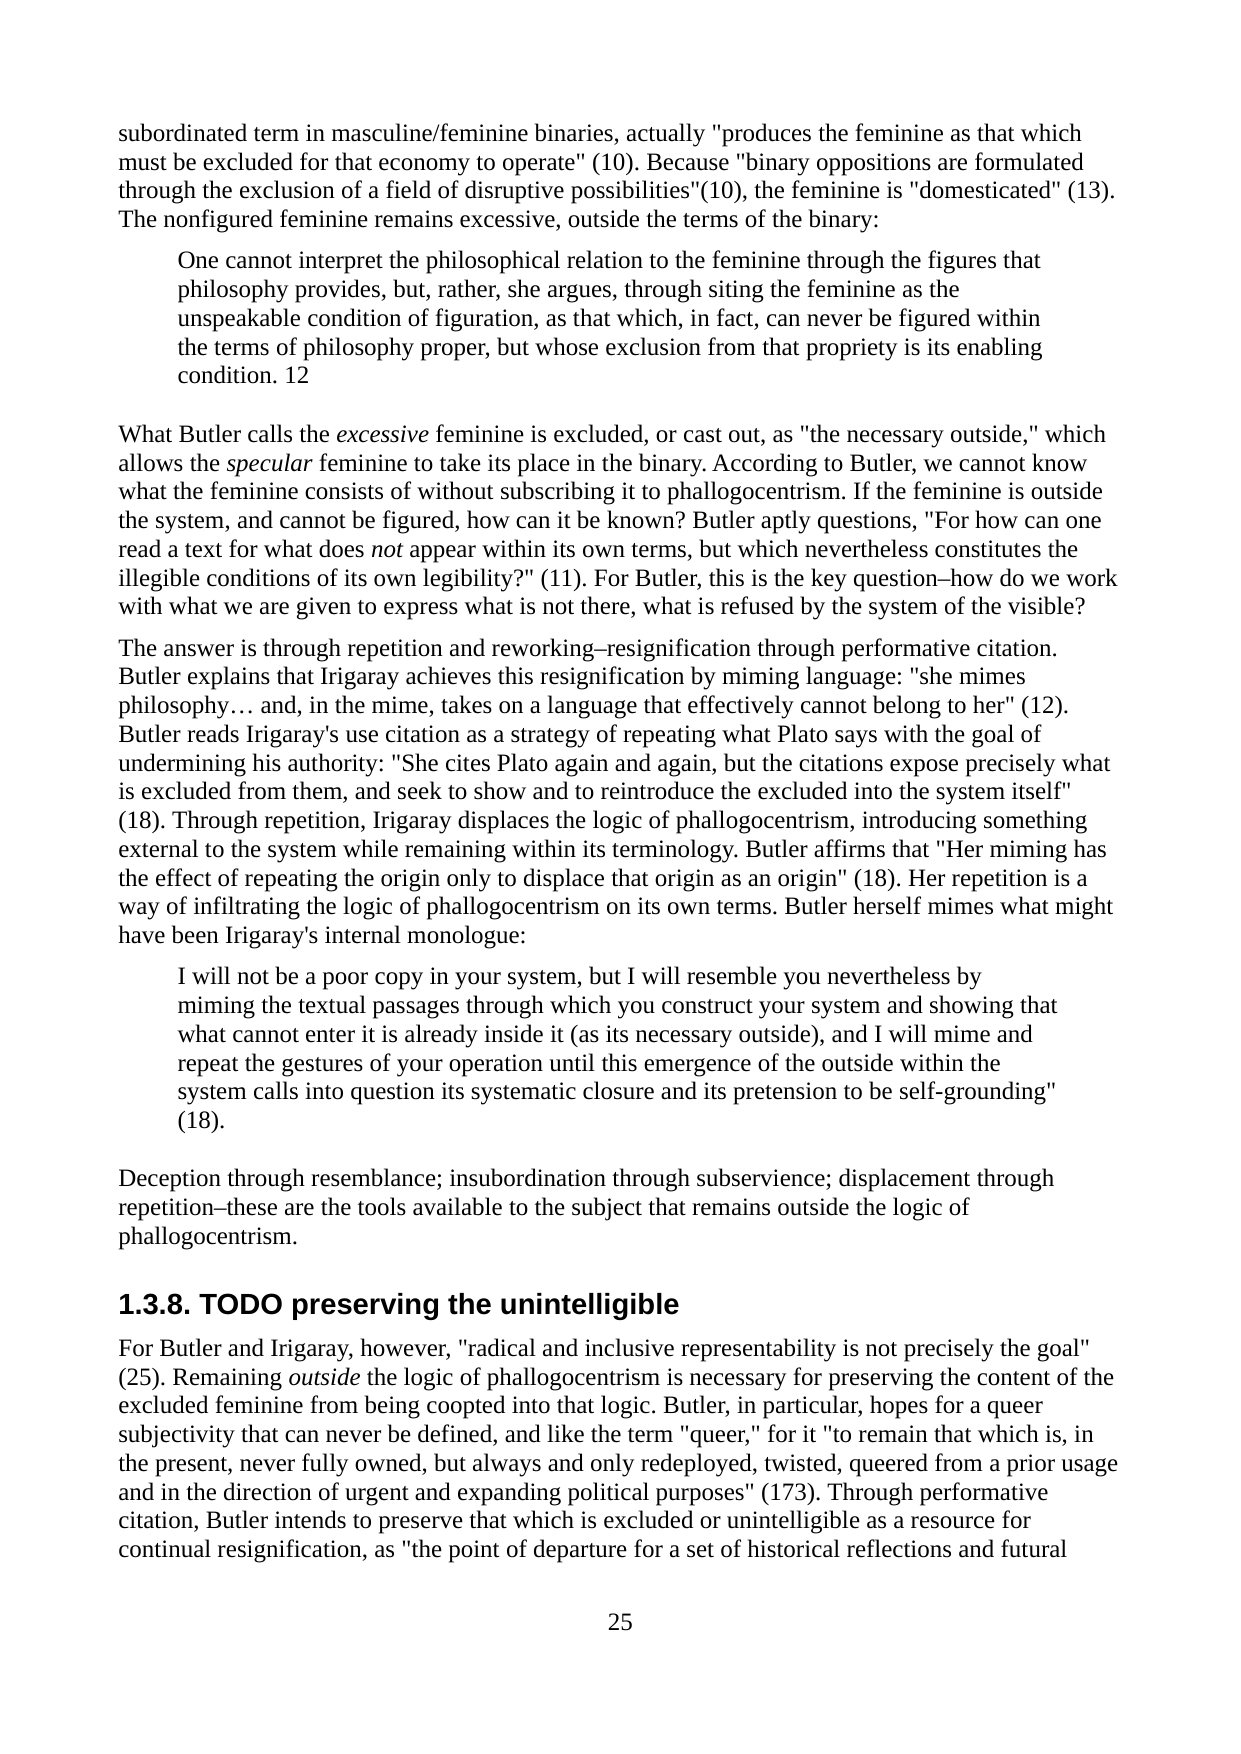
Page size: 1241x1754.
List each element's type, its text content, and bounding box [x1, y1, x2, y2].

text For Butler and Irigaray, however, "radical and inclusive representability is not precisely the goal" (25). Remaining outside the logic of phallogocentrism is necessary for preserving the content of the excluded feminine from being coopted into that logic. Butler, in particular, hopes for a queer subjectivity that can never be defined, and like the term "queer," for it "to remain that which is, in the present, never fully owned, but always and only redeployed, twisted, queered from a prior usage and in the direction of urgent and expanding political purposes" (173). Through performative citation, Butler intends to preserve that which is excluded or unintelligible as a resource for continual resignification, as "the point of departure for a set of historical reflections and futural [118, 1333, 1122, 1563]
text What Butler calls the excessive feminine is excluded, or cast out, as "the necessary outside," which allows the specular feminine to take its place in the binary. According to Butler, we cannot know what the feminine consists of without subscribing it to phallogocentrism. If the feminine is outside the system, and cannot be figured, how can it be known? Butler aptly questions, "For how can one read a text for what does not appear within its own terms, but which nevertheless constitutes the illegible conditions of its own legibility?" (11). For Butler, this is the key question–how do we work with what we are given to express what is not there, what is refused by the system of the visible? [118, 419, 1122, 620]
text I will not be a poor copy in your system, but I will resemble you nevertheless by miming the textual passages through which you construct your system and showing that what cannot enter it is already inside it (as its necessary outside), and I will mime and repeat the gestures of your operation until this emergence of the outside within the system calls into question its systematic closure and its pretension to be self-grounding" (18). [177, 961, 1063, 1134]
text subordinated term in masculine/feminine binaries, actually "produces the feminine as that which must be excluded for that economy to operate" (10). Because "binary oppositions are formulated through the exclusion of a field of disruptive possibilities"(10), the feminine is "domesticated" (13). The nonfigured feminine remains excessive, outside the terms of the binary: [118, 118, 1122, 233]
subtitle TODO preserving the unintelligible [118, 1287, 1122, 1321]
text The answer is through repetition and reworking–resignification through performative citation. Butler explains that Irigaray achieves this resignification by miming language: "she mimes philosophy… and, in the mime, takes on a language that effectively cannot belong to her" (12). Butler reads Irigaray's use citation as a strategy of repeating what Plato says with the goal of undermining his authority: "She cites Plato again and again, but the citations expose precisely what is excluded from them, and seek to show and to reintroduce the excluded into the system itself" (18). Through repetition, Irigaray displaces the logic of phallogocentrism, introducing something external to the system while remaining within its terminology. Butler affirms that "Her miming has the effect of repeating the origin only to displace that origin as an origin" (18). Her repetition is a way of infiltrating the logic of phallogocentrism on its own terms. Butler herself mimes what might have been Irigaray's internal monologue: [118, 633, 1122, 949]
text Deception through resemblance; insubordination through subservience; displacement through repetition–these are the tools available to the subject that remains outside the logic of phallogocentrism. [118, 1163, 1122, 1249]
text One cannot interpret the philosophical relation to the feminine through the figures that philosophy provides, but, rather, she argues, through siting the feminine as the unspeakable condition of figuration, as that which, in fact, can never be figured within the terms of philosophy proper, but whose exclusion from that propriety is its enabling condition. 12 [177, 246, 1063, 389]
